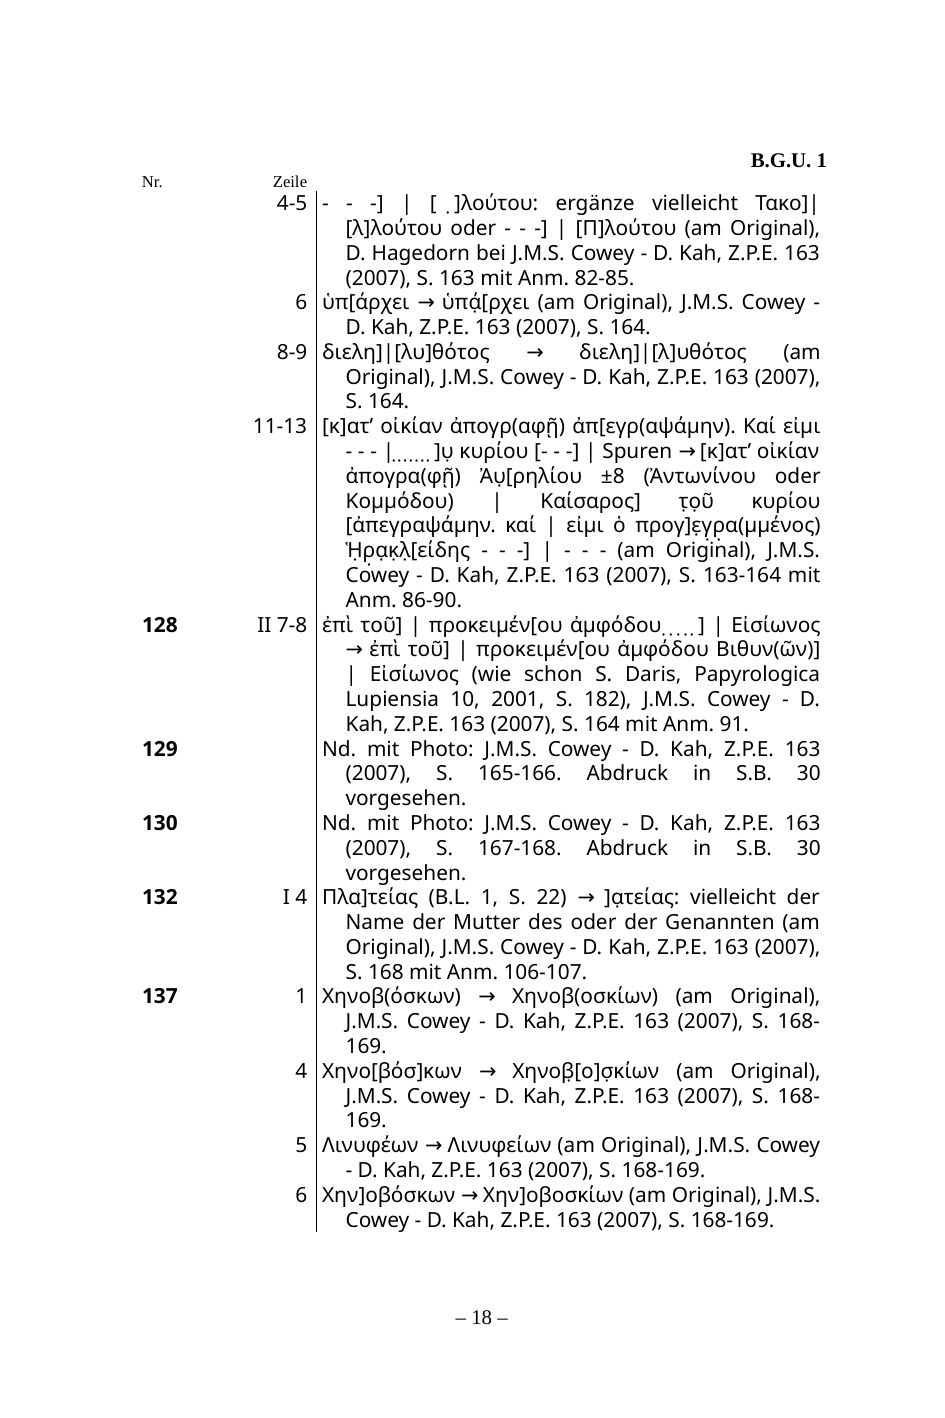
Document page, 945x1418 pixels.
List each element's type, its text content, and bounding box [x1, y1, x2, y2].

table_cell διελη]|[λυ]θότος → διελη]|[λ]υθότος (am Original), J.M.S. Cowey - D. Kah, Z.P.E. 163 (2007), S. 164. [317, 340, 827, 414]
table_cell 11-13 [224, 414, 316, 612]
table_cell 132 [136, 885, 224, 984]
table_cell Χην]οβόσκων → Χην]οβοσκίων (am Original), J.M.S. Cowey - D. Kah, Z.P.E. 163 (2007), S. 168-169. [317, 1183, 827, 1232]
table_cell [136, 1133, 224, 1182]
table_cell 128 [136, 612, 224, 736]
table_cell 130 [136, 811, 316, 885]
table_cell - - -] | [ ̣]λούτου: ergänze vielleicht Τακο]|[λ]λούτου oder - - -] | [Π]λούτου (am Original), D. Hagedorn bei J.M.S. Cowey - D. Kah, Z.P.E. 163 (2007), S. 163 mit Anm. 82-85. [317, 191, 827, 290]
table_cell [136, 1183, 224, 1232]
table_cell ἐπὶ τοῦ] | προκειμέν[ου ἀμφόδου ̣ ̣ ̣ ̣ ̣] | Εἰσίωνος → ἐπὶ τοῦ] | προκειμέν[ου ἀμφόδου Βιθυν(ῶν)] | Εἰσίωνος (wie schon S. Daris, Papyrologica Lupiensia 10, 2001, S. 182), J.M.S. Cowey - D. Kah, Z.P.E. 163 (2007), S. 164 mit Anm. 91. [317, 612, 827, 736]
table_cell [κ]ατʼ οἰκίαν ἀπογρ(αφῇ) ἀπ[εγρ(αψάμην). Καί εἰμι - - - | ̣ ̣ ̣ ̣ ̣ ̣ ̣]υ̣ κυρίου [- - -] | Spuren → [κ]ατʼ οἰκίαν ἀπογρα(φῇ) Ἀυ̣[ρηλίου ±8 (Ἀντωνίνου oder Κομμόδου) | Καίσαρος] τ̣ο̣ῦ κυρίου [ἀπεγραψάμην. καί | εἰμι ὁ προγ]ε̣γ̣ρ̣α(μμένος) Ἡ̣ρ̣α̣κ̣λ̣[είδης - - -] | - - - (am Original), J.M.S. Cowey - D. Kah, Z.P.E. 163 (2007), S. 163-164 mit Anm. 86-90. [317, 414, 827, 612]
table_cell 1 [224, 984, 316, 1058]
table_cell [136, 191, 224, 290]
table_cell 5 [224, 1133, 316, 1182]
table_cell 137 [136, 984, 224, 1058]
table_cell [136, 1059, 224, 1133]
table_cell [136, 290, 224, 339]
table_cell 8-9 [224, 340, 316, 414]
table_cell Nd. mit Photo: J.M.S. Cowey - D. Kah, Z.P.E. 163 (2007), S. 167-168. Abdruck in S.B. 30 vorgesehen. [317, 811, 827, 885]
table_cell [136, 414, 224, 612]
table_cell 4 [224, 1059, 316, 1133]
table_cell Πλα]τείας (B.L. 1, S. 22) → ]α̣τείας: vielleicht der Name der Mutter des oder der Genannten (am Original), J.M.S. Cowey - D. Kah, Z.P.E. 163 (2007), S. 168 mit Anm. 106-107. [317, 885, 827, 984]
table_cell 129 [136, 736, 316, 811]
table_cell 4-5 [224, 191, 316, 290]
table_cell 6 [224, 1183, 316, 1232]
table_cell Χηνο[βόσ]κων → Χηνοβ̣[ο]σ̣κίων (am Original), J.M.S. Cowey - D. Kah, Z.P.E. 163 (2007), S. 168-169. [317, 1059, 827, 1133]
table_cell Χηνοβ(όσκων) → Χηνοβ(οσκίων) (am Original), J.M.S. Cowey - D. Kah, Z.P.E. 163 (2007), S. 168-169. [317, 984, 827, 1058]
table_cell II 7-8 [224, 612, 316, 736]
table_cell 6 [224, 290, 316, 339]
table_cell [136, 340, 224, 414]
table_cell I 4 [224, 885, 316, 984]
table_cell ὑπ[άρχει → ὑπά̣[ρχει (am Original), J.M.S. Cowey - D. Kah, Z.P.E. 163 (2007), S. 164. [317, 290, 827, 339]
table_cell Nd. mit Photo: J.M.S. Cowey - D. Kah, Z.P.E. 163 (2007), S. 165-166. Abdruck in S.B. 30 vorgesehen. [317, 736, 827, 811]
table_cell Λινυφέων → Λινυφείων (am Original), J.M.S. Cowey - D. Kah, Z.P.E. 163 (2007), S. 168-169. [317, 1133, 827, 1182]
